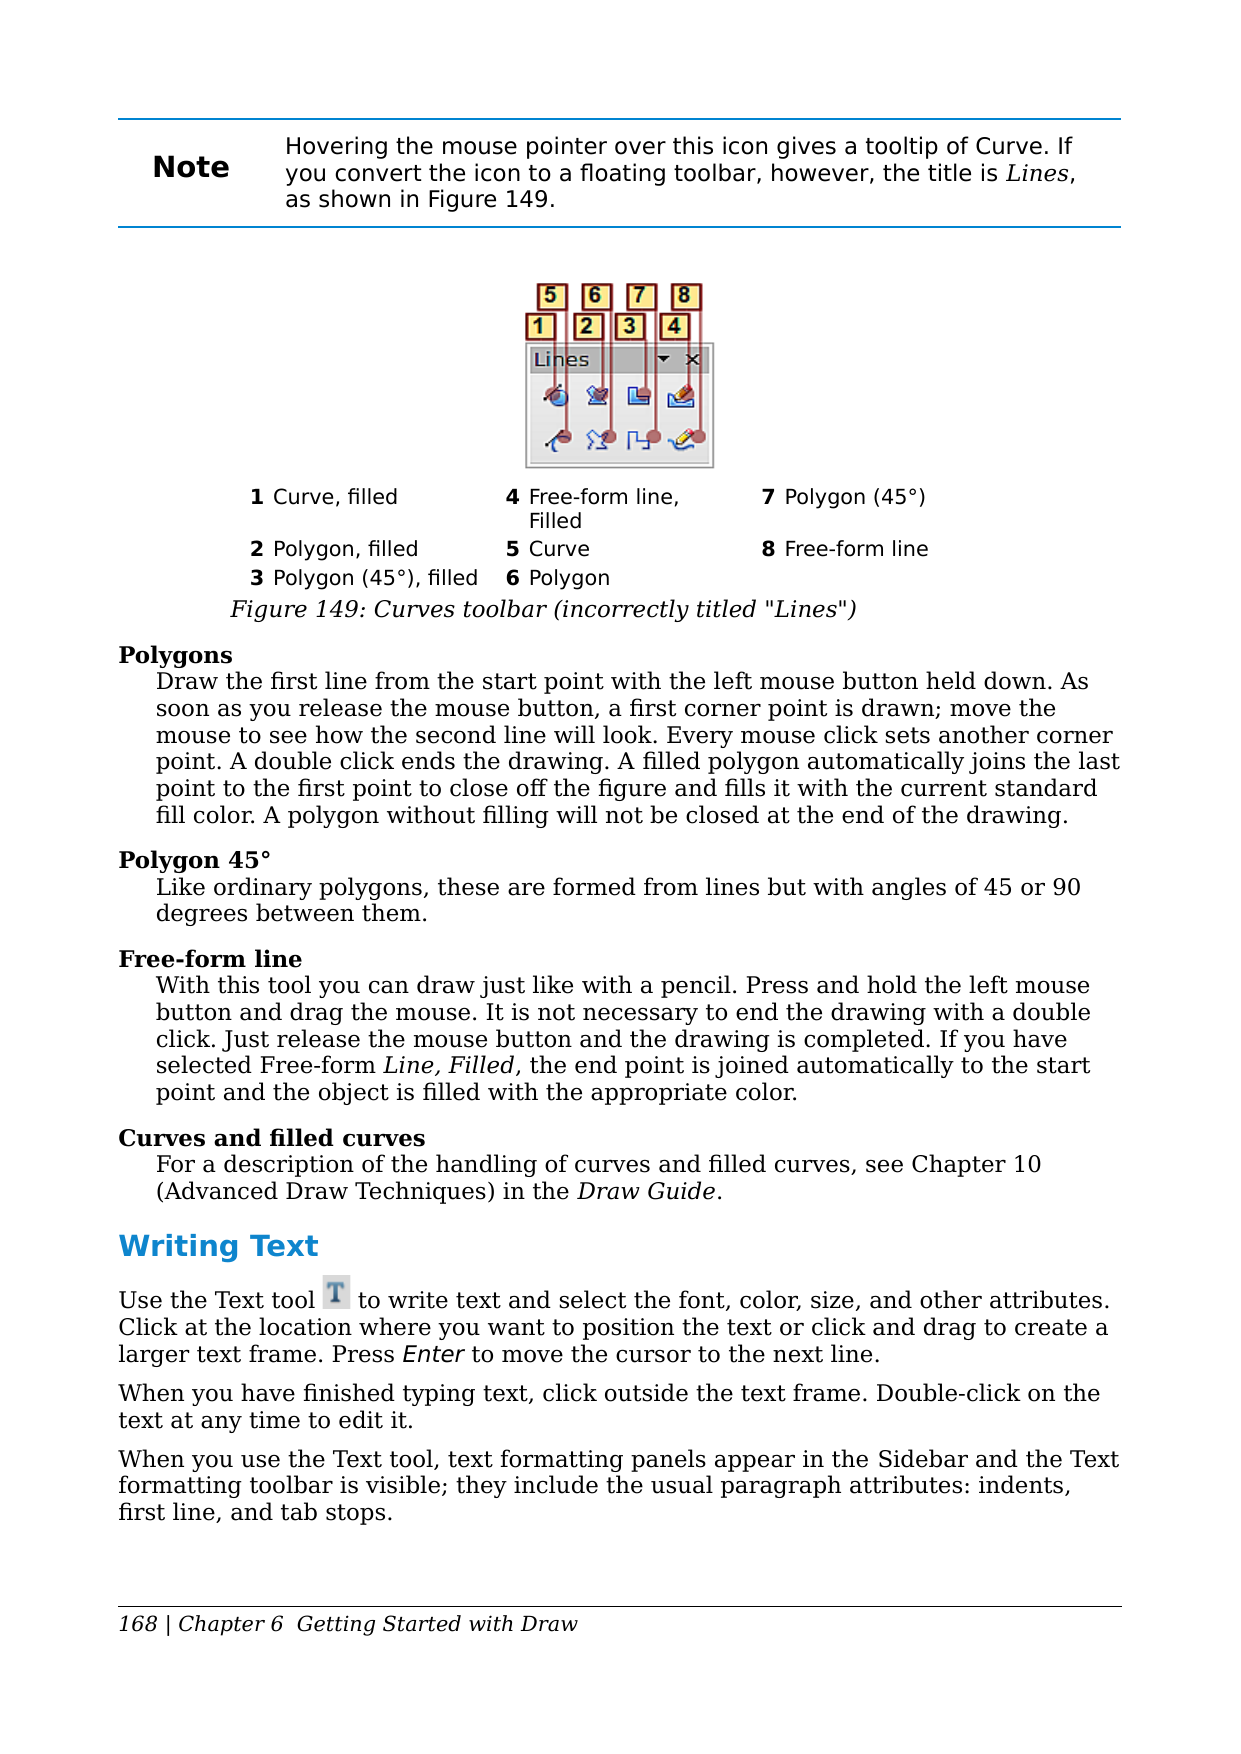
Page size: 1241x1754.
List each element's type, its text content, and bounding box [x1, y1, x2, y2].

text Like ordinary polygons, these are formed from lines but with angles of 45 or 90 degrees between them. [156, 874, 1122, 927]
table_cell [778, 564, 1010, 591]
text Use the Text tool to write text and select the font, color, size, and other attributes. Click at the location where you want to position the text or click and drag to create a larger text frame. Press Enter to move the cursor to the next line. [118, 1275, 1122, 1368]
text Draw the first line from the start point with the left mouse button held down. As soon as you release the mouse button, a first corner point is drawn; move the mouse to see how the second line will look. Every mouse click sets another corner point. A double click ends the drawing. A filled polygon automatically joins the last point to the first point to close off the figure and fills it with the current standard fill color. A polygon without filling will not be closed at the end of the drawing. [156, 668, 1122, 828]
text Polygon 45° [118, 847, 1122, 874]
table_cell Polygon, filled [267, 534, 486, 563]
picture [524, 282, 716, 470]
table_cell 8 [742, 534, 778, 563]
table_header Polygon (45°) [778, 482, 1010, 534]
text Curves and filled curves [118, 1124, 1122, 1151]
picture [322, 1275, 351, 1309]
text With this tool you can draw just like with a pencil. Press and hold the left mouse button and drag the mouse. It is not necessary to end the drawing with a double click. Just release the mouse button and the drawing is completed. If you have selected Free-form Line, Filled, the end point is joined automatically to the start point and the object is filled with the appropriate color. [156, 973, 1122, 1106]
table_cell Curve [523, 534, 742, 563]
table_header Curve, filled [267, 482, 486, 534]
table_header Free-form line, Filled [523, 482, 742, 534]
table_header 7 [742, 482, 778, 534]
text Free-form line [118, 946, 1122, 973]
text For a description of the handling of curves and filled curves, see Chapter 10 (Advanced Draw Techniques) in the Draw Guide. [156, 1151, 1122, 1204]
table_cell 3 [230, 564, 267, 591]
table_header Hovering the mouse pointer over this icon gives a tooltip of Curve. If you convert the icon to a floating toolbar, however, the title is Lines, as shown in Figure 149. [264, 120, 1121, 226]
text Polygons [118, 642, 1122, 668]
table_cell 2 [230, 534, 267, 563]
text When you have finished typing text, click outside the text frame. Double-click on the text at any time to edit it. [118, 1380, 1122, 1433]
table_cell 5 [486, 534, 523, 563]
table_header 1 [230, 482, 267, 534]
table_cell 6 [486, 564, 523, 591]
subtitle Writing Text [118, 1229, 1122, 1263]
text When you use the Text tool, text formatting panels appear in the Sidebar and the Text formatting toolbar is visible; they include the usual paragraph attributes: indents, first line, and tab stops. [118, 1446, 1122, 1526]
table_header Note [118, 120, 263, 226]
text Figure 149: Curves toolbar (incorrectly titled "Lines") [230, 597, 1010, 623]
table_cell [742, 564, 778, 591]
table_cell Polygon [523, 564, 742, 591]
table_cell Free-form line [778, 534, 1010, 563]
table_cell Polygon (45°), filled [267, 564, 486, 591]
table_header 4 [486, 482, 523, 534]
